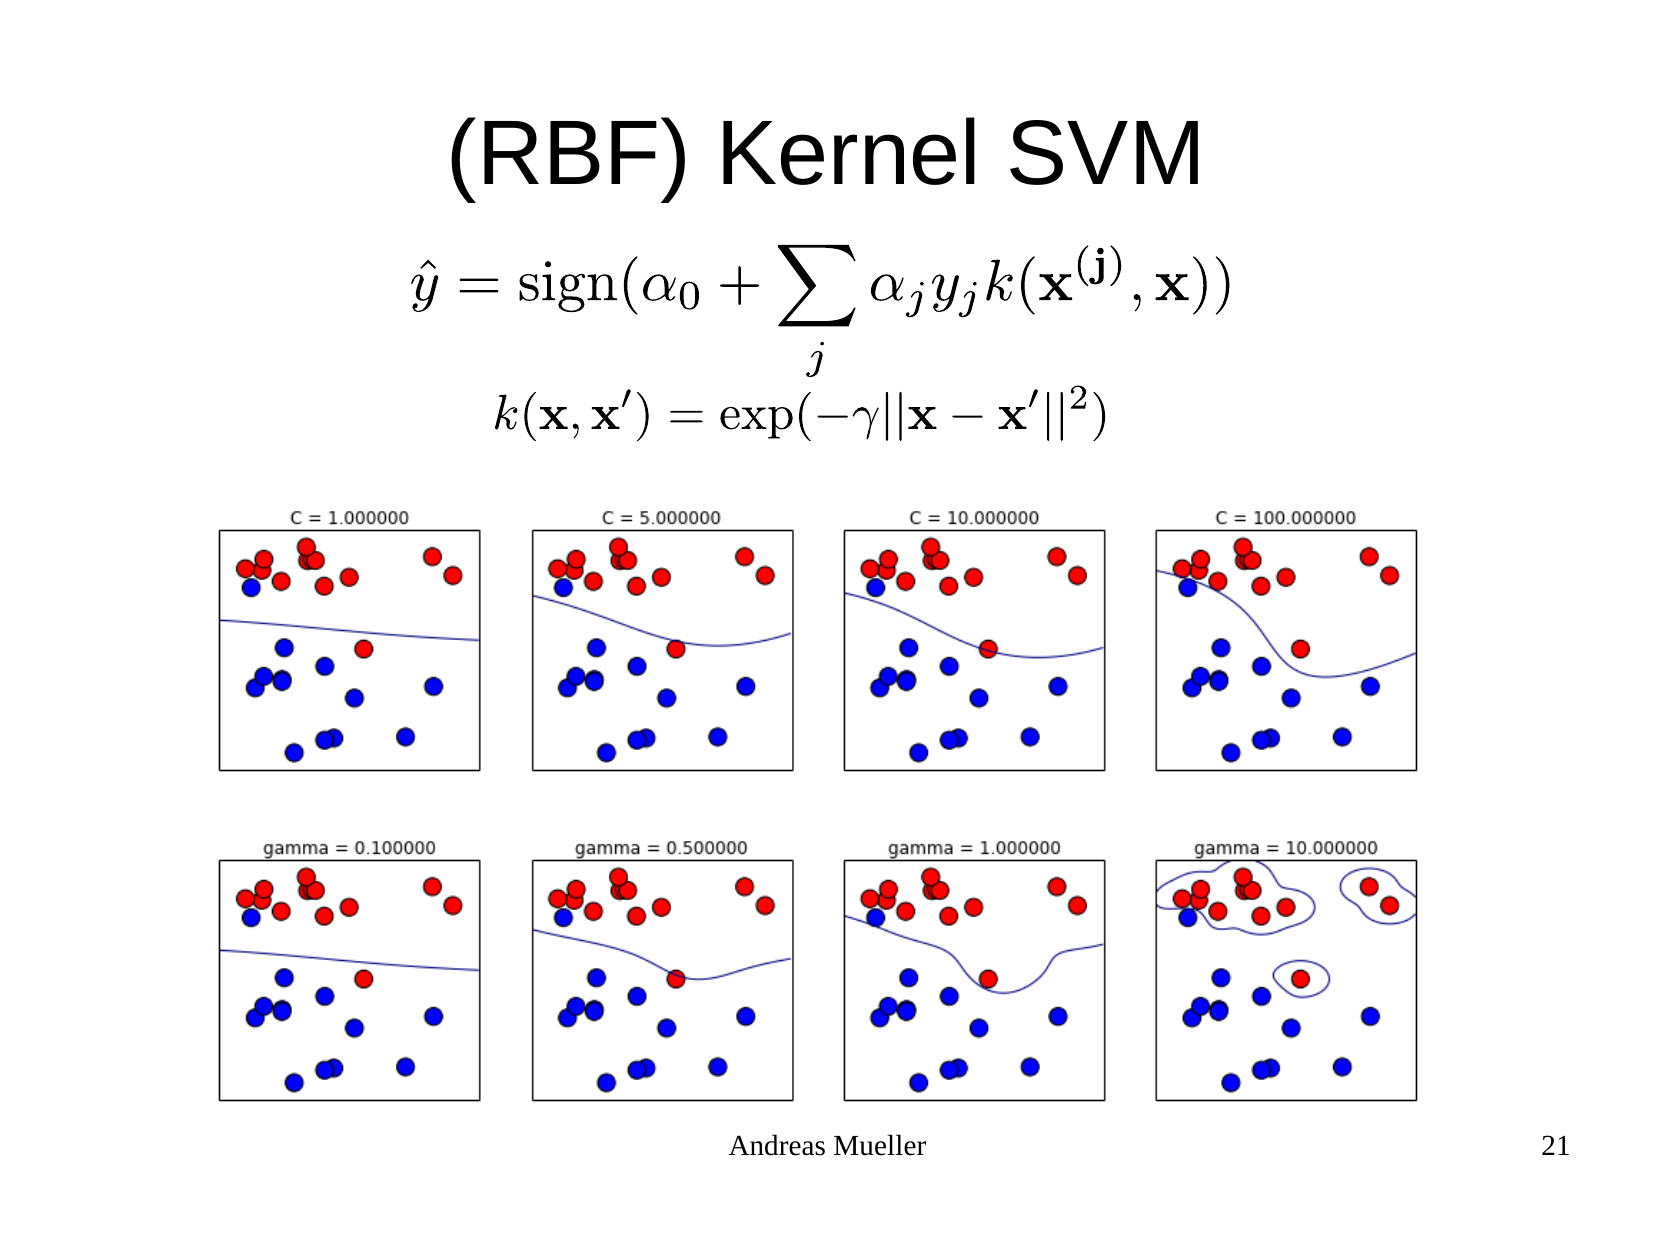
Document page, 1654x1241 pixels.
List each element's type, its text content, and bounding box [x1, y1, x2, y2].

title (RBF) Kernel SVM [82, 49, 1571, 257]
text_box [409, 238, 1236, 378]
text_box [492, 385, 1111, 442]
picture [209, 830, 1426, 1111]
picture [209, 500, 1426, 781]
